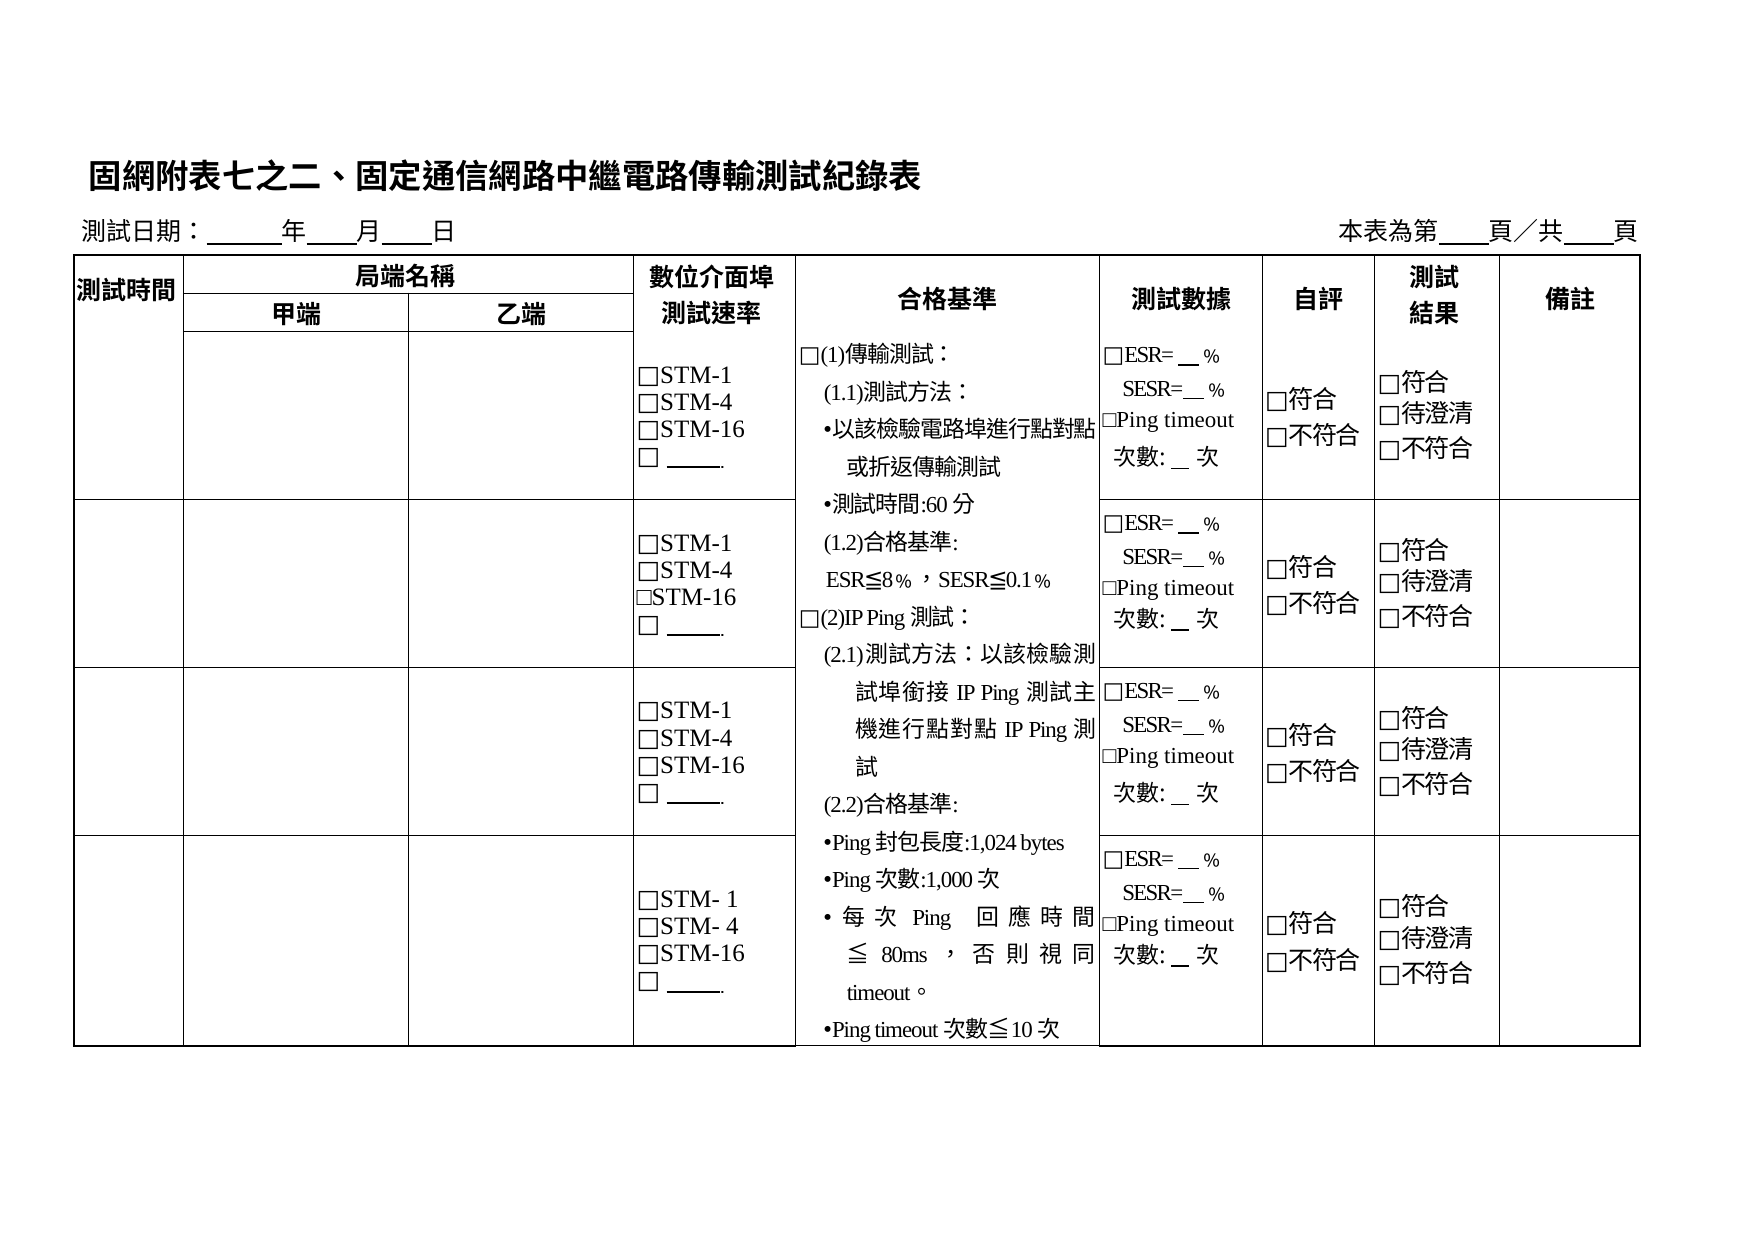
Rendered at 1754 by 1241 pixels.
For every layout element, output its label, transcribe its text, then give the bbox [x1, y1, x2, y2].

table_header 測試時間 [75, 256, 183, 331]
table_cell [75, 668, 183, 835]
table_cell □(1)傳輸測試： (1.1)測試方法： 以該檢驗電路埠進行點對點或折返傳輸測試 測試時間:60分 (1.2)合格基準: ESR≦8﹪，SESR≦0.1﹪ □(2)IP Ping測試： (2.1)測試方法：以該檢驗測試埠銜接IP Ping測試主機進行點對點IP Ping測試 (2.2)合格基準: Ping封包長度:1,024 bytes Ping次數:1,000次 每次Ping 回應時間≦80ms，否則視同timeout。 Ping timeout次數≦10次 [796, 331, 1099, 1044]
table_cell □STM-1 □STM-4 □STM-16 □ [634, 668, 795, 835]
table_cell [409, 836, 633, 1044]
table_cell □符合 □待澄清 □不符合 [1375, 668, 1499, 835]
table_header 備註 [1500, 256, 1639, 331]
table_cell [1500, 331, 1639, 499]
table_cell □符合 □不符合 [1263, 668, 1374, 835]
table_cell □符合 □不符合 [1263, 836, 1374, 1044]
table_cell [75, 331, 183, 499]
text 測試日期： 年 月 日 本表為第 頁／共 頁 [81, 211, 1655, 248]
table_cell [409, 500, 633, 667]
table_cell [75, 836, 183, 1044]
table_cell □STM- 1 □STM- 4 □STM-16 □ [634, 836, 795, 1044]
table_cell □ESR= ﹪ SESR= ﹪ □Ping timeout 次數: 次 [1100, 668, 1262, 835]
table_cell [409, 332, 633, 499]
table_cell [409, 668, 633, 835]
table_header 測試 結果 [1375, 256, 1499, 331]
table_cell □ESR= ﹪ SESR= ﹪ □Ping timeout 次數: 次 [1100, 836, 1262, 1044]
table_cell [184, 836, 408, 1044]
table_header 局端名稱 [184, 256, 633, 293]
table_header 合格基準 [796, 256, 1099, 331]
table_cell [1500, 500, 1639, 667]
table_cell [184, 668, 408, 835]
table_cell □符合 □不符合 [1263, 331, 1374, 499]
table_cell □STM-1 □STM-4 □STM-16 □ [634, 500, 795, 667]
table_cell □符合 □待澄清 □不符合 [1375, 836, 1499, 1044]
table_cell [75, 500, 183, 667]
table_header 數位介面埠 測試速率 [634, 256, 795, 331]
table_cell 甲端 [184, 294, 408, 331]
table_cell [184, 332, 408, 499]
table_cell □符合 □不符合 [1263, 500, 1374, 667]
table_header 測試數據 [1100, 256, 1262, 331]
table_cell □ESR= ﹪ SESR= ﹪ □Ping timeout 次數: 次 [1100, 500, 1262, 667]
subtitle 固網附表七之二、固定通信網路中繼電路傳輸測試紀錄表 [89, 150, 1695, 198]
table_cell [1500, 668, 1639, 835]
table_cell [184, 500, 408, 667]
table_cell 乙端 [409, 294, 633, 331]
table_header 自評 [1263, 256, 1374, 331]
table_cell □符合 □待澄清 □不符合 [1375, 500, 1499, 667]
table_cell □符合 □待澄清 □不符合 [1375, 331, 1499, 499]
table_cell [1500, 836, 1639, 1044]
table_cell □ESR= ﹪ SESR= ﹪ □Ping timeout 次數: 次 [1100, 331, 1262, 499]
table_cell □STM-1 □STM-4 □STM-16 □ [634, 331, 795, 499]
